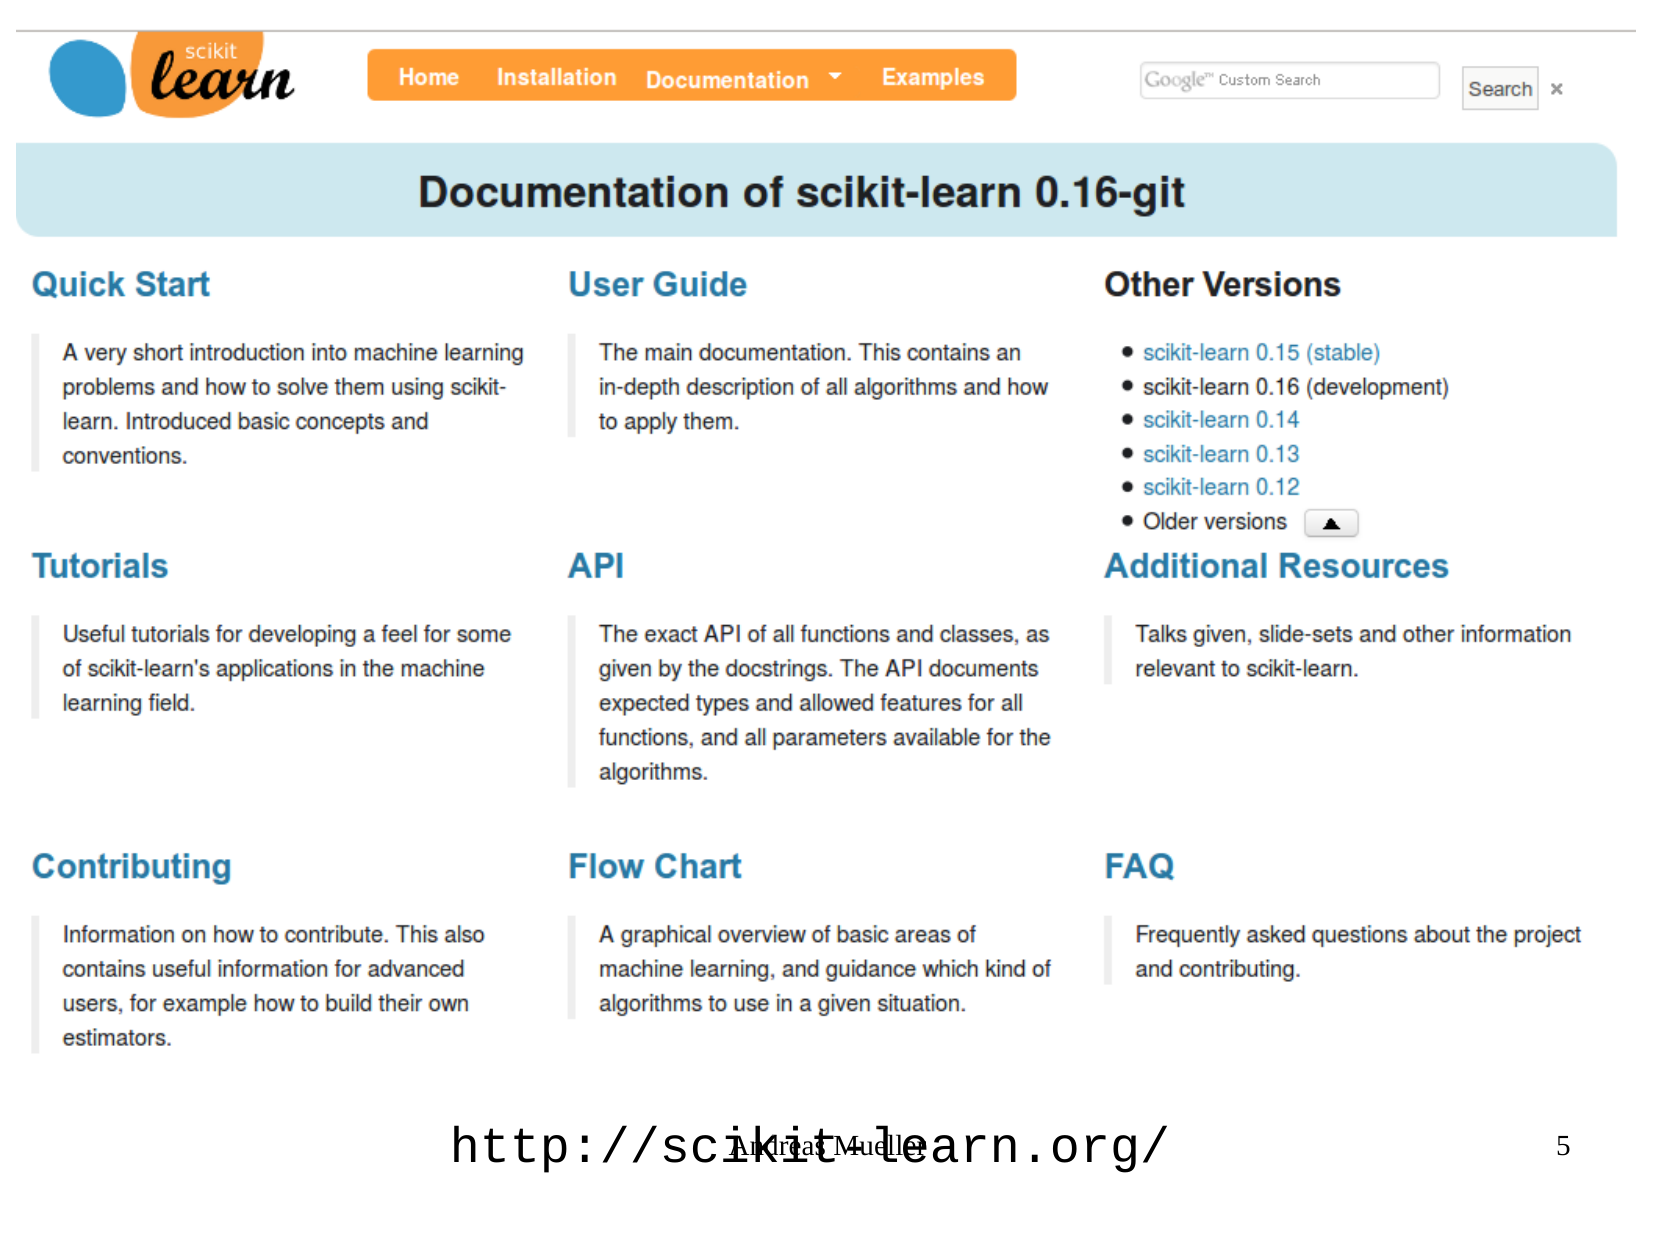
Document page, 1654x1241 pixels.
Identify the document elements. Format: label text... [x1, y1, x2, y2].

picture [16, 29, 1636, 1085]
text_box http://scikit-learn.org/ [435, 1113, 1185, 1186]
